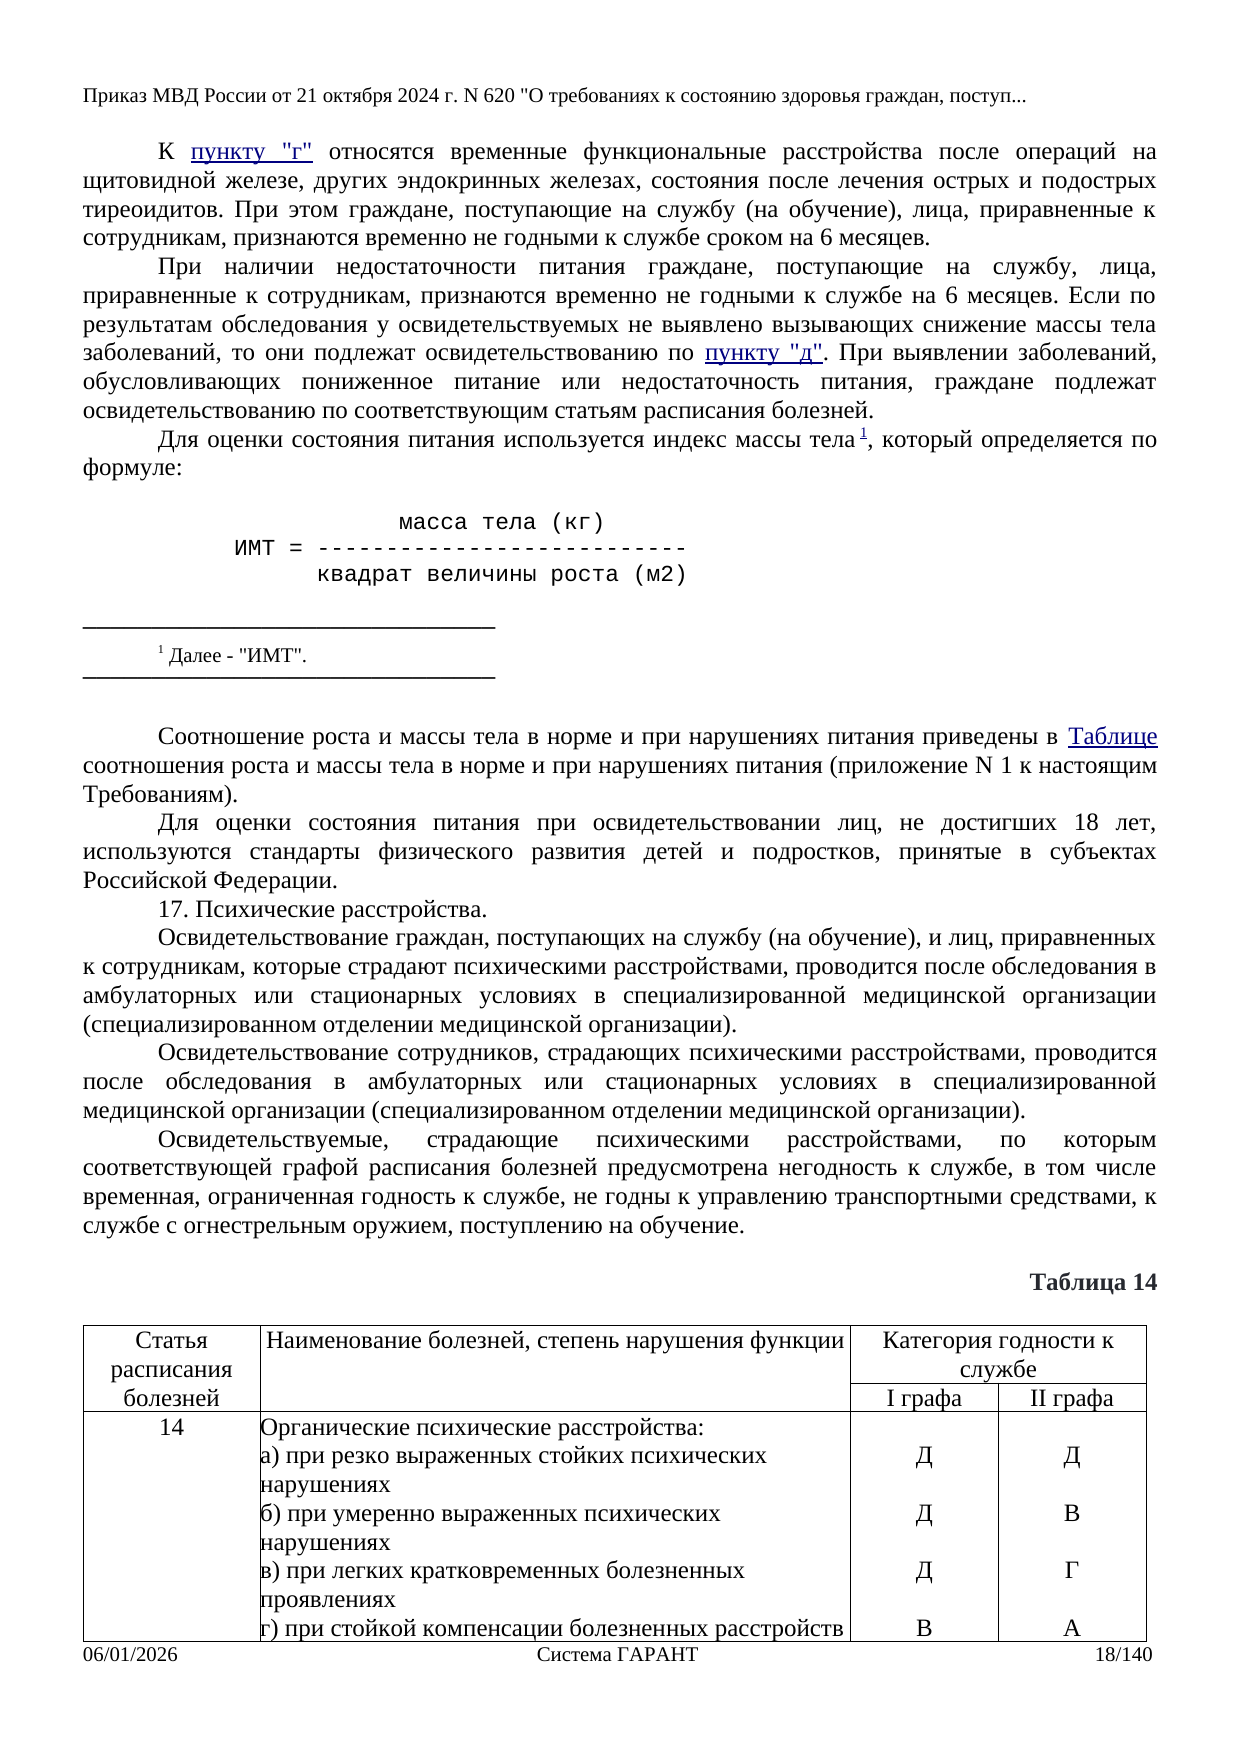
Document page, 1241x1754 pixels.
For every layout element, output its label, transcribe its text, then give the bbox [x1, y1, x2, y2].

text ИМТ = --------------------------- [83, 536, 1157, 562]
table_cell [84, 1498, 260, 1555]
table_cell Д [999, 1440, 1146, 1498]
text 17. Психические расстройства. [83, 894, 1157, 922]
text 1 Далее - "ИМТ". [83, 642, 1157, 667]
table_cell в) при легких кратковременных болезненных проявлениях [261, 1555, 850, 1613]
table_cell [851, 1412, 998, 1440]
text Освидетельствование граждан, поступающих на службу (на обучение), и лиц, приравненных к сотрудникам, которые страдают психическими расстройствами, проводится после обследования в амбулаторных или стационарных условиях в специализированной медицинской организации (специализированном отделении медицинской организации). [83, 922, 1157, 1037]
table_cell А [999, 1613, 1146, 1641]
table_cell [84, 1613, 260, 1641]
table_cell В [999, 1498, 1146, 1555]
table_cell 14 [84, 1412, 260, 1440]
table_cell В [851, 1613, 998, 1641]
table_header Категория годности к службе [851, 1326, 1146, 1383]
table_cell Г [999, 1555, 1146, 1613]
text масса тела (кг) [83, 510, 1157, 536]
text Таблица 14 [83, 1267, 1157, 1296]
table_cell Д [851, 1498, 998, 1555]
text При наличии недостаточности питания граждане, поступающие на службу, лица, приравненные к сотрудникам, признаются временно не годными к службе на 6 месяцев. Если по результатам обследования у освидетельствуемых не выявлено вызывающих снижение массы тела заболеваний, то они подлежат освидетельствованию по пункту "д". При выявлении заболеваний, обусловливающих пониженное питание или недостаточность питания, граждане подлежат освидетельствованию по соответствующим статьям расписания болезней. [83, 251, 1157, 424]
table_cell II графа [999, 1384, 1146, 1411]
table_cell Органические психические расстройства: [261, 1412, 850, 1440]
text ────────────────────────────── [83, 617, 1157, 642]
text Для оценки состояния питания используется индекс массы тела 1, который определяется по формуле: [83, 424, 1157, 481]
text ────────────────────────────── [83, 667, 1157, 692]
table_header Статья расписания болезней [84, 1326, 260, 1411]
table_cell а) при резко выраженных стойких психических нарушениях [261, 1440, 850, 1498]
table_cell б) при умеренно выраженных психических нарушениях [261, 1498, 850, 1555]
table_cell Д [851, 1555, 998, 1613]
table_cell [84, 1555, 260, 1613]
table_cell I графа [851, 1384, 998, 1411]
text Соотношение роста и массы тела в норме и при нарушениях питания приведены в Таблице соотношения роста и массы тела в норме и при нарушениях питания (приложение N 1 к настоящим Требованиям). [83, 721, 1157, 807]
table_header Наименование болезней, степень нарушения функции [261, 1326, 850, 1411]
text Освидетельствование сотрудников, страдающих психическими расстройствами, проводится после обследования в амбулаторных или стационарных условиях в специализированной медицинской организации (специализированном отделении медицинской организации). [83, 1037, 1157, 1124]
table_cell [84, 1440, 260, 1498]
table_cell г) при стойкой компенсации болезненных расстройств [261, 1613, 850, 1641]
text Освидетельствуемые, страдающие психическими расстройствами, по которым соответствующей графой расписания болезней предусмотрена негодность к службе, в том числе временная, ограниченная годность к службе, не годны к управлению транспортными средствами, к службе с огнестрельным оружием, поступлению на обучение. [83, 1124, 1157, 1239]
text К пункту "г" относятся временные функциональные расстройства после операций на щитовидной железе, других эндокринных железах, состояния после лечения острых и подострых тиреоидитов. При этом граждане, поступающие на службу (на обучение), лица, приравненные к сотрудникам, признаются временно не годными к службе сроком на 6 месяцев. [83, 136, 1157, 251]
table_cell Д [851, 1440, 998, 1498]
text Для оценки состояния питания при освидетельствовании лиц, не достигших 18 лет, используются стандарты физического развития детей и подростков, принятые в субъектах Российской Федерации. [83, 807, 1157, 894]
table_cell [999, 1412, 1146, 1440]
text квадрат величины роста (м2) [83, 562, 1157, 588]
